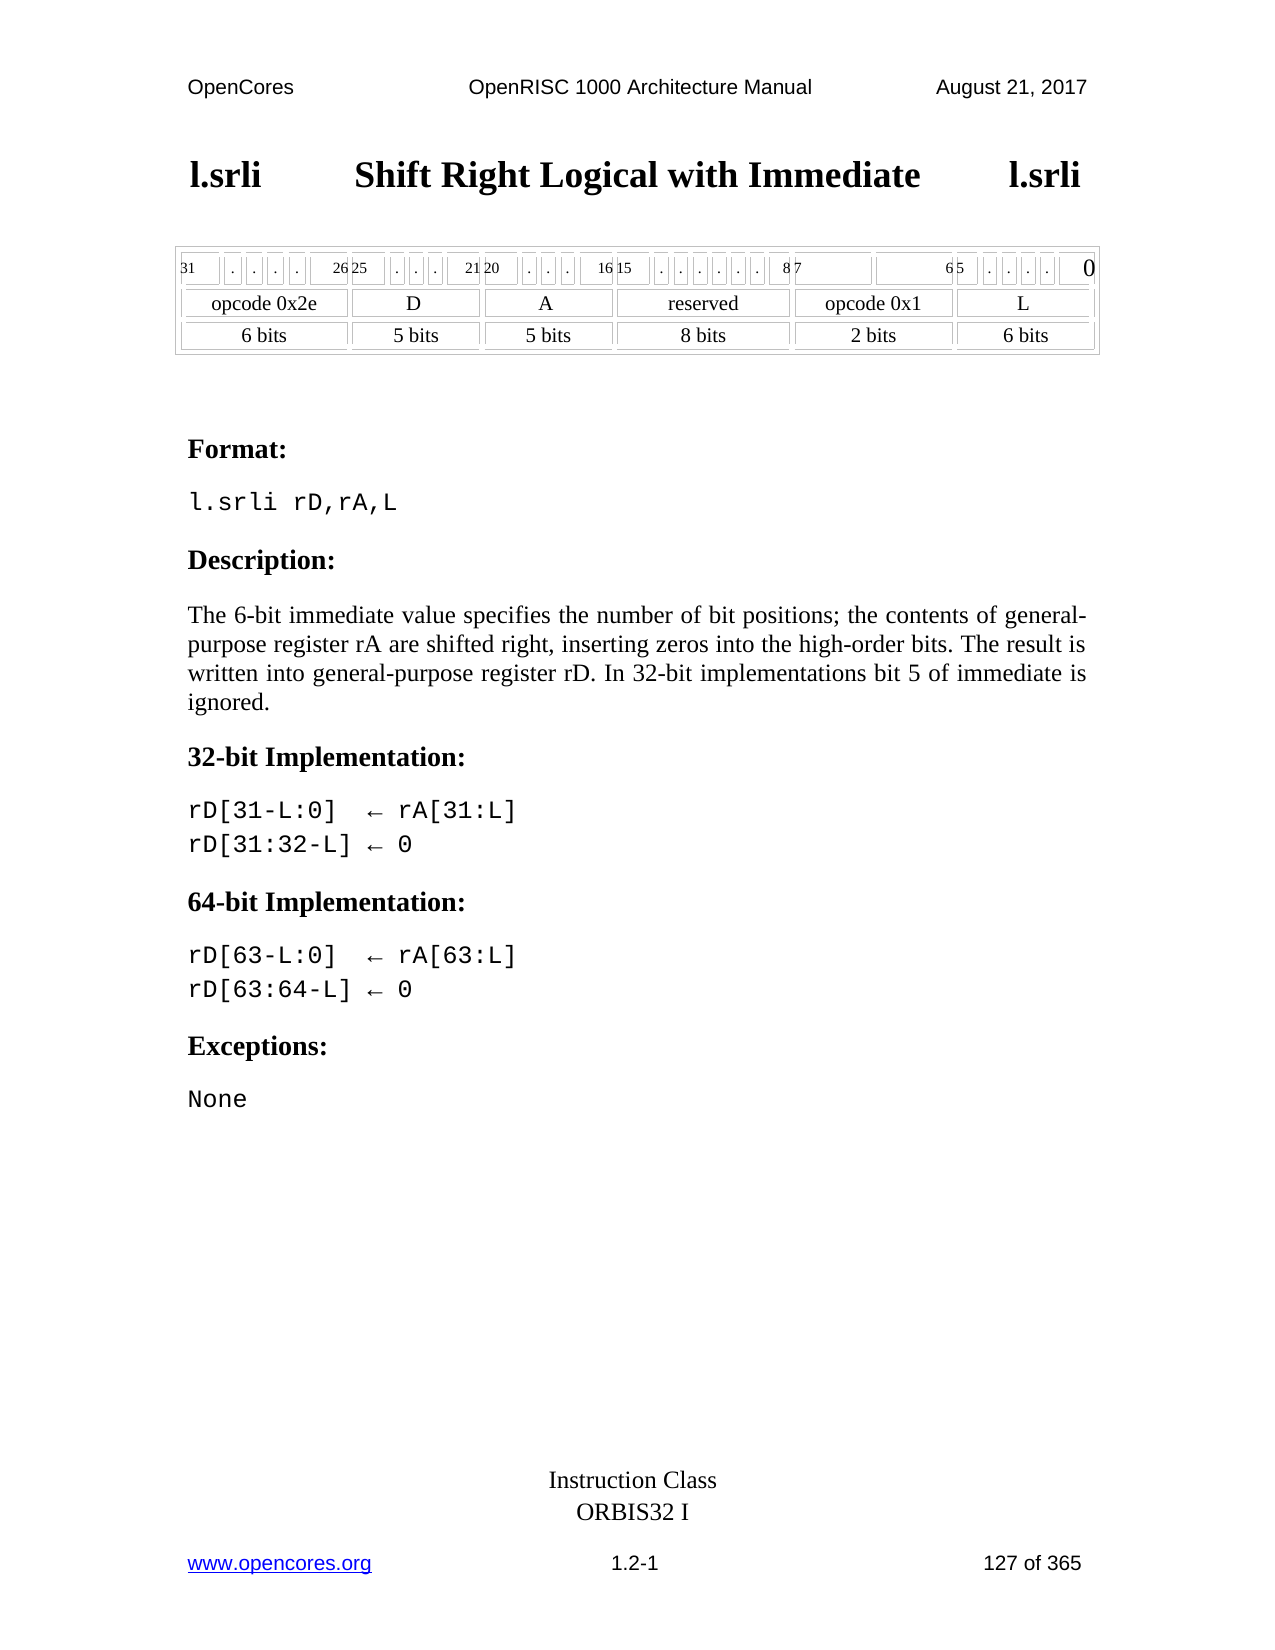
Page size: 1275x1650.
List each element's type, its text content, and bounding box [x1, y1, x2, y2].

text 32-bit Implementation: [187, 740, 1087, 773]
text Format: [187, 432, 1087, 464]
text Exceptions: [187, 1029, 1087, 1062]
text l.srli rD,rA,L [187, 489, 1087, 518]
text The 6-bit immediate value specifies the number of bit positions; the contents of general-purpose register rA are shifted right, inserting zeros into the high-order bits. The result is written into general-purpose register rD. In 32-bit implementations bit 5 of immediate is ignored. [187, 600, 1087, 715]
text Description: [187, 543, 1087, 575]
text rD[63-L:0] ← rA[63:L] rD[63:64-L] ← 0 [187, 942, 1087, 1004]
text 64-bit Implementation: [187, 885, 1087, 917]
text None [187, 1087, 1087, 1115]
text rD[31-L:0] ← rA[31:L] rD[31:32-L] ← 0 [187, 798, 1087, 860]
